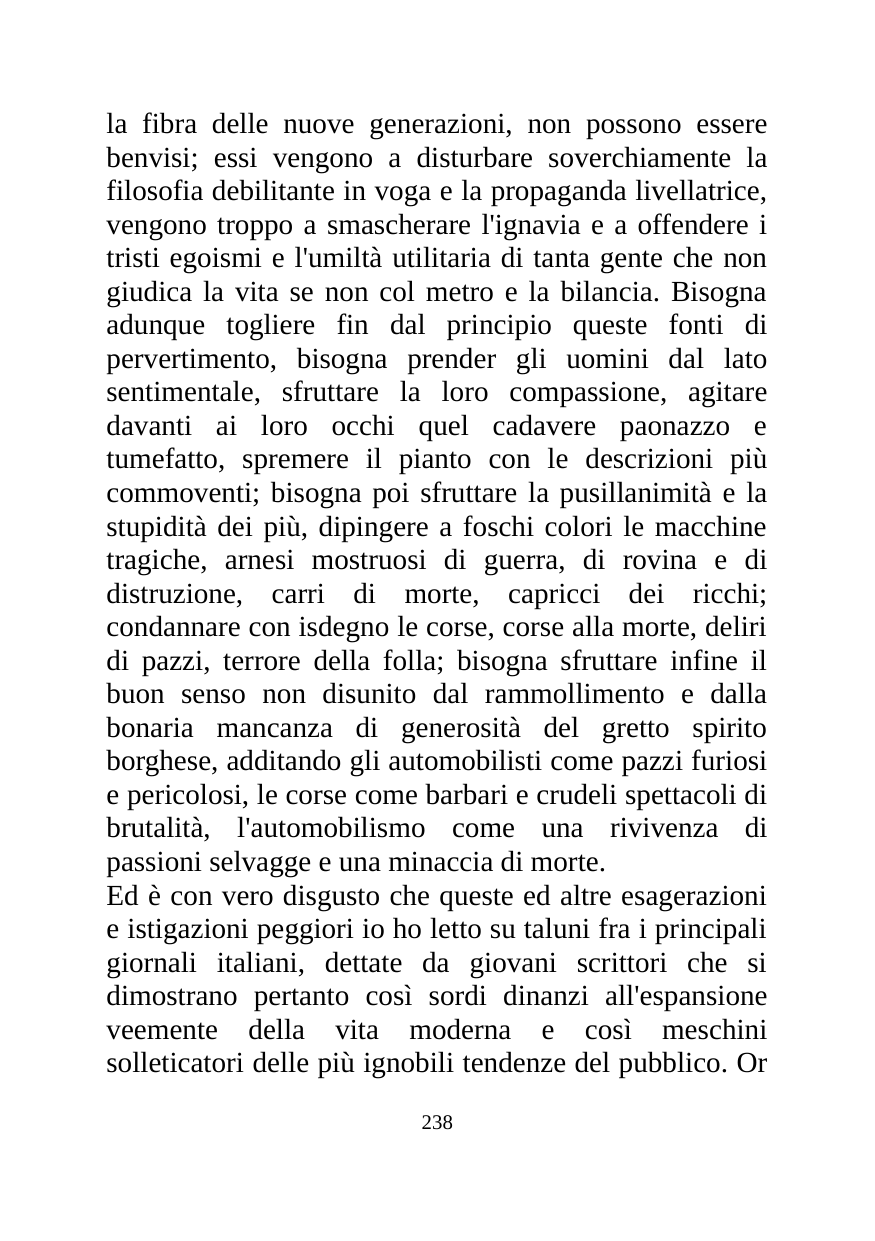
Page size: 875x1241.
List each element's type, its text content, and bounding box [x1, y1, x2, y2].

text Ed è con vero disgusto che queste ed altre esagerazioni e istigazioni peggiori io ho letto su taluni fra i principali giornali italiani, dettate da giovani scrittori che si dimostrano pertanto così sordi dinanzi all'espansione veemente della vita moderna e così meschini solleticatori delle più ignobili tendenze del pubblico. Or [106, 878, 768, 1079]
text la fibra delle nuove generazioni, non possono essere benvisi; essi vengono a disturbare soverchiamente la filosofia debilitante in voga e la propaganda livellatrice, vengono troppo a smascherare l'ignavia e a offendere i tristi egoismi e l'umiltà utilitaria di tanta gente che non giudica la vita se non col metro e la bilancia. Bisogna adunque togliere fin dal principio queste fonti di pervertimento, bisogna prender gli uomini dal lato sentimentale, sfruttare la loro compassione, agitare davanti ai loro occhi quel cadavere paonazzo e tumefatto, spremere il pianto con le descrizioni più commoventi; bisogna poi sfruttare la pusillanimità e la stupidità dei più, dipingere a foschi colori le macchine tragiche, arnesi mostruosi di guerra, di rovina e di distruzione, carri di morte, capricci dei ricchi; condannare con isdegno le corse, corse alla morte, deliri di pazzi, terrore della folla; bisogna sfruttare infine il buon senso non disunito dal rammollimento e dalla bonaria mancanza di generosità del gretto spirito borghese, additando gli automobilisti come pazzi furiosi e pericolosi, le corse come barbari e crudeli spettacoli di brutalità, l'automobilismo come una rivivenza di passioni selvagge e una minaccia di morte. [106, 106, 768, 878]
